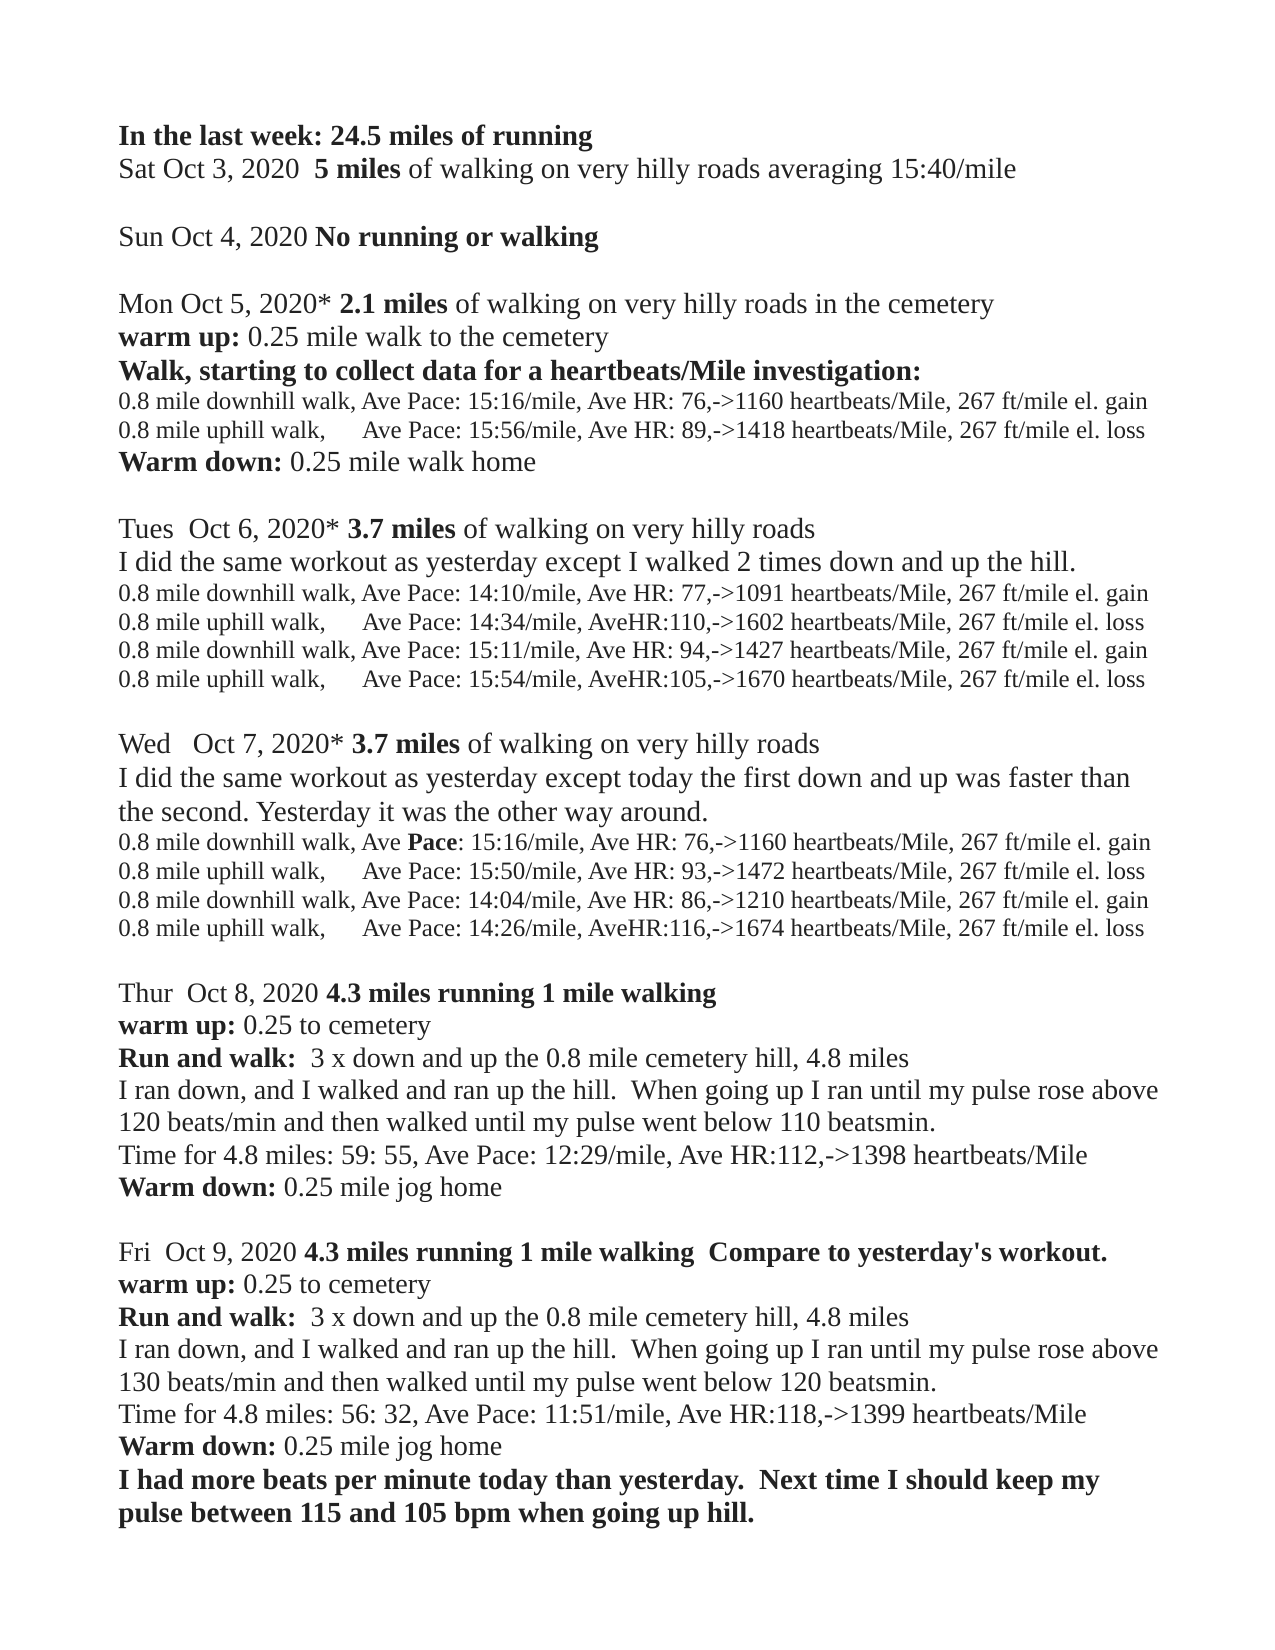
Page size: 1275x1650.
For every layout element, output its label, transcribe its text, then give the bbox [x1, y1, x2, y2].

text warm up: 0.25 to cemetery [118, 1267, 1161, 1300]
list 0.8 mile downhill walk, Ave Pace: 14:10/mile, Ave HR: 77,->1091 heartbeats/Mile, 267 ft/mile el. gain [118, 578, 1161, 607]
text I did the same workout as yesterday except today the first down and up was faster than the second. Yesterday it was the other way around. [118, 760, 1161, 827]
list Warm down: 0.25 mile jog home [118, 1170, 1161, 1203]
text Mon Oct 5, 2020* 2.1 miles of walking on very hilly roads in the cemetery [118, 286, 1161, 319]
text Walk, starting to collect data for a heartbeats/Mile investigation: [118, 353, 1161, 386]
text Run and walk: 3 x down and up the 0.8 mile cemetery hill, 4.8 miles [118, 1041, 1161, 1073]
text Sun Oct 4, 2020 No running or walking [118, 219, 1161, 252]
list 0.8 mile downhill walk, Ave Pace: 15:16/mile, Ave HR: 76,->1160 heartbeats/Mile, 267 ft/mile el. gain [118, 386, 1161, 415]
text Thur Oct 8, 2020 4.3 miles running 1 mile walking [118, 976, 1161, 1008]
list 0.8 mile uphill walk, Ave Pace: 15:50/mile, Ave HR: 93,->1472 heartbeats/Mile, 267 ft/mile el. loss [118, 856, 1161, 885]
list 0.8 mile downhill walk, Ave Pace: 15:11/mile, Ave HR: 94,->1427 heartbeats/Mile, 267 ft/mile el. gain [118, 636, 1161, 664]
text Tues Oct 6, 2020* 3.7 miles of walking on very hilly roads [118, 511, 1161, 544]
list 0.8 mile uphill walk, Ave Pace: 15:56/mile, Ave HR: 89,->1418 heartbeats/Mile, 267 ft/mile el. loss [118, 415, 1161, 444]
list Time for 4.8 miles: 56: 32, Ave Pace: 11:51/mile, Ave HR:118,->1399 heartbeats/Mile [118, 1397, 1161, 1429]
list 0.8 mile uphill walk, Ave Pace: 15:54/mile, AveHR:105,->1670 heartbeats/Mile, 267 ft/mile el. loss [118, 664, 1161, 693]
text I ran down, and I walked and ran up the hill. When going up I ran until my pulse rose above 130 beats/min and then walked until my pulse went below 120 beatsmin. [118, 1332, 1161, 1397]
text warm up: 0.25 mile walk to the cemetery [118, 319, 1161, 353]
list Warm down: 0.25 mile jog home [118, 1429, 1161, 1462]
list 0.8 mile downhill walk, Ave Pace: 15:16/mile, Ave HR: 76,->1160 heartbeats/Mile, 267 ft/mile el. gain [118, 827, 1161, 856]
list 0.8 mile uphill walk, Ave Pace: 14:34/mile, AveHR:110,->1602 heartbeats/Mile, 267 ft/mile el. loss [118, 607, 1161, 636]
list 0.8 mile uphill walk, Ave Pace: 14:26/mile, AveHR:116,->1674 heartbeats/Mile, 267 ft/mile el. loss [118, 913, 1161, 942]
text Warm down: 0.25 mile walk home [118, 444, 1161, 477]
list 0.8 mile downhill walk, Ave Pace: 14:04/mile, Ave HR: 86,->1210 heartbeats/Mile, 267 ft/mile el. gain [118, 885, 1161, 913]
text warm up: 0.25 to cemetery [118, 1008, 1161, 1041]
text Sat Oct 3, 2020 5 miles of walking on very hilly roads averaging 15:40/mile [118, 152, 1161, 185]
text Fri Oct 9, 2020 4.3 miles running 1 mile walking Compare to yesterday's workout. [118, 1235, 1161, 1267]
text Run and walk: 3 x down and up the 0.8 mile cemetery hill, 4.8 miles [118, 1300, 1161, 1332]
text I had more beats per minute today than yesterday. Next time I should keep my pulse between 115 and 105 bpm when going up hill. [118, 1462, 1161, 1529]
text I did the same workout as yesterday except I walked 2 times down and up the hill. [118, 544, 1161, 578]
text I ran down, and I walked and ran up the hill. When going up I ran until my pulse rose above 120 beats/min and then walked until my pulse went below 110 beatsmin. [118, 1073, 1161, 1138]
text Wed Oct 7, 2020* 3.7 miles of walking on very hilly roads [118, 727, 1161, 760]
text In the last week: 24.5 miles of running [118, 118, 1161, 152]
text Time for 4.8 miles: 59: 55, Ave Pace: 12:29/mile, Ave HR:112,->1398 heartbeats/Mile [118, 1138, 1161, 1170]
